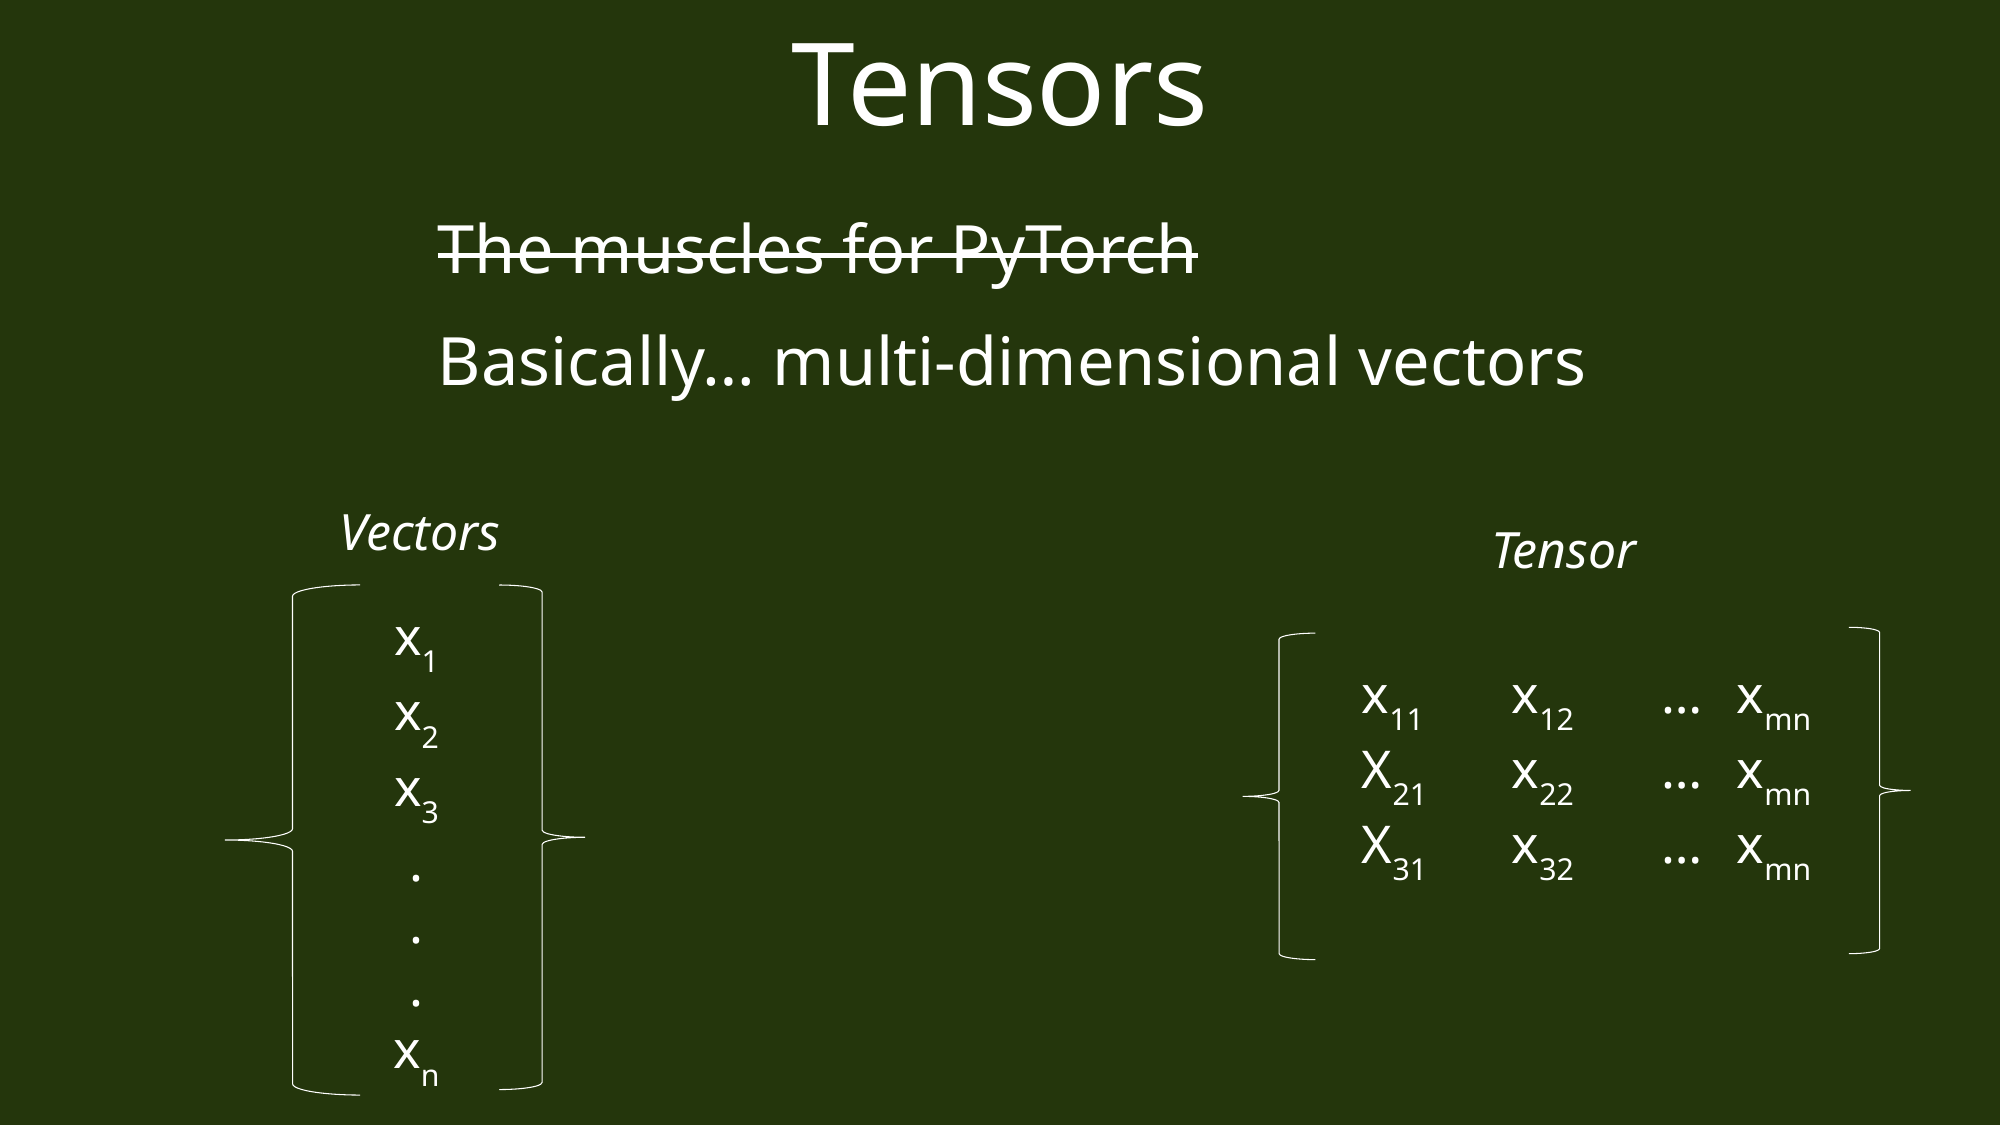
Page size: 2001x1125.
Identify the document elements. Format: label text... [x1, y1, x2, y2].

text_box x11 x12 … xmn X21 x22 … xmn X31 x32 … xmn [1283, 653, 1890, 895]
title Tensors [137, 0, 1863, 177]
text_box Vectors [325, 489, 518, 565]
text_box Tensor [1476, 507, 1654, 583]
text_box x1 x2 x3 . . . xn [322, 596, 511, 1100]
text_box The muscles for PyTorch Basically… multi-dimensional vectors [423, 195, 1577, 391]
